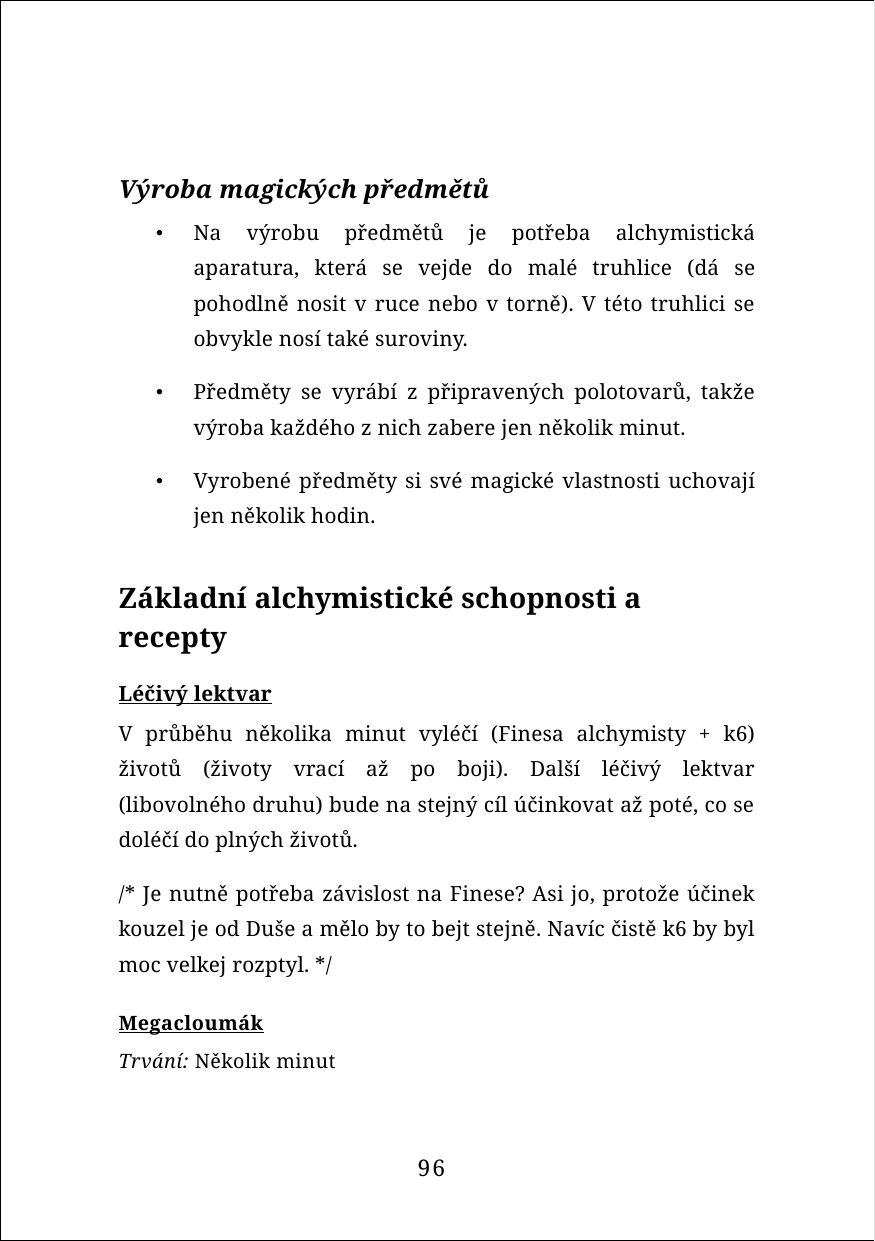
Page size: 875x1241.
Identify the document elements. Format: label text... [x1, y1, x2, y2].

list Vyrobené předměty si své magické vlastnosti uchovají jen několik hodin. [156, 466, 756, 530]
subtitle Léčivý lektvar [118, 679, 756, 707]
subtitle Základní alchymistické schopnosti a recepty [118, 578, 756, 655]
text Trvání: Několik minut [118, 1048, 756, 1075]
list Na výrobu předmětů je potřeba alchymistická aparatura, která se vejde do malé truhlice (dá se pohodlně nosit v ruce nebo v torně). V této truhlici se obvykle nosí také suroviny. [156, 218, 756, 353]
text V průběhu několika minut vyléčí (Finesa alchymisty + k6) životů (životy vrací až po boji). Další léčivý lektvar (libovolného druhu) bude na stejný cíl účinkovat až poté, co se doléčí do plných životů. [118, 719, 756, 854]
subtitle Výroba magických předmětů [118, 172, 756, 206]
text /* Je nutně potřeba závislost na Finese? Asi jo, protože účinek kouzel je od Duše a mělo by to bejt stejně. Navíc čistě k6 by byl moc velkej rozptyl. */ [118, 879, 756, 978]
subtitle Megacloumák [118, 1009, 756, 1036]
list Předměty se vyrábí z připravených polotovarů, takže výroba každého z nich zabere jen několik minut. [156, 377, 756, 441]
